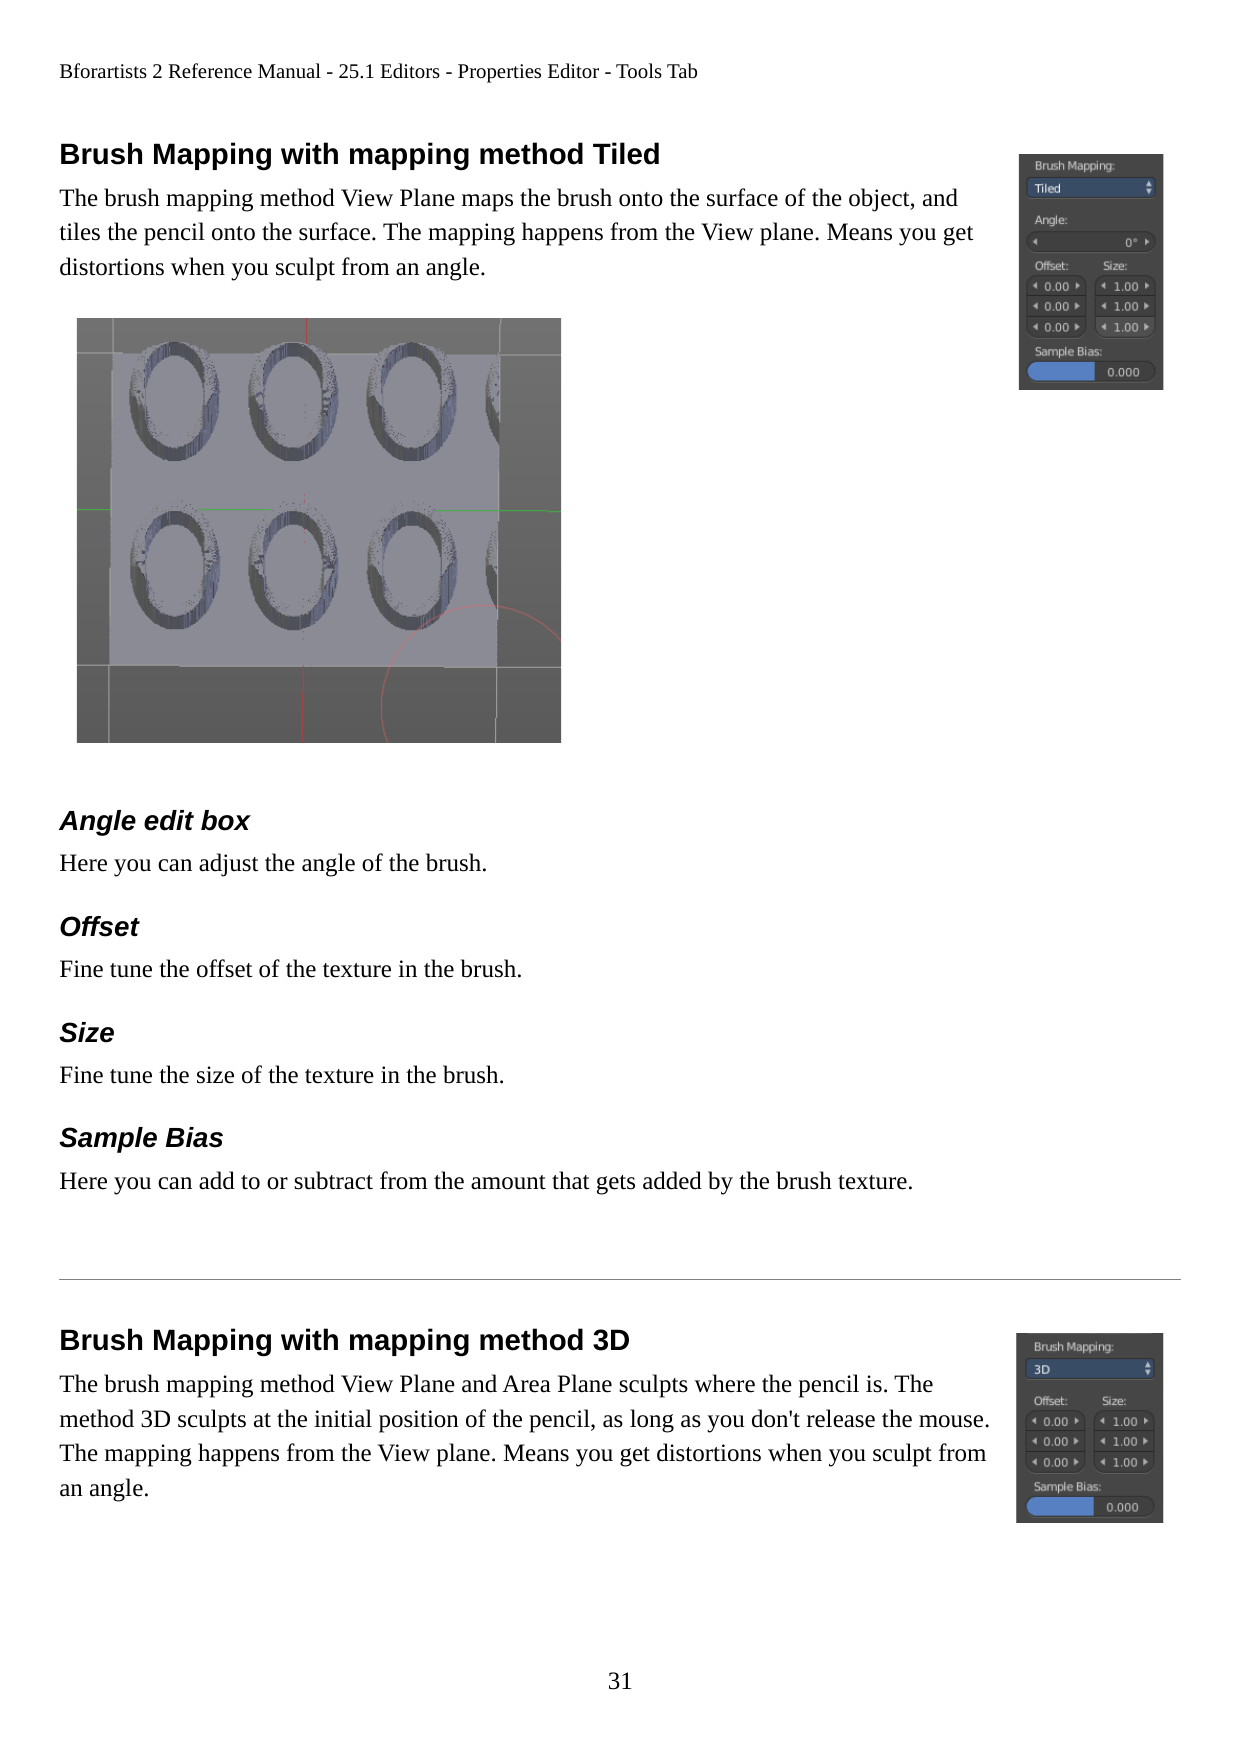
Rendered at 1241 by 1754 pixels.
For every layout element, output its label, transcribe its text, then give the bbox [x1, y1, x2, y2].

text Here you can adjust the angle of the brush. [59, 848, 1181, 877]
picture [1018, 154, 1164, 390]
picture [1016, 1333, 1164, 1523]
text Fine tune the offset of the texture in the brush. [59, 954, 1181, 983]
subtitle Brush Mapping with mapping method 3D [59, 1323, 1181, 1357]
text The brush mapping method View Plane maps the brush onto the surface of the object, and tiles the pencil onto the surface. The mapping happens from the View plane. Means you get distortions when you sculpt from an angle. [59, 183, 1018, 281]
subtitle Sample Bias [59, 1122, 1181, 1154]
subtitle Size [59, 1016, 1181, 1048]
subtitle Brush Mapping with mapping method Tiled [59, 137, 1181, 170]
text Fine tune the size of the texture in the brush. [59, 1060, 1181, 1089]
subtitle Offset [59, 910, 1181, 942]
text Here you can add to or subtract from the amount that gets added by the brush texture. [59, 1166, 1181, 1195]
text The brush mapping method View Plane and Area Plane sculpts where the pencil is. The method 3D sculpts at the initial position of the pencil, as long as you don't release the mouse. The mapping happens from the View plane. Means you get distortions when you sculpt from an angle. [59, 1369, 1016, 1502]
picture [76, 318, 562, 743]
subtitle Angle edit box [59, 804, 1181, 836]
